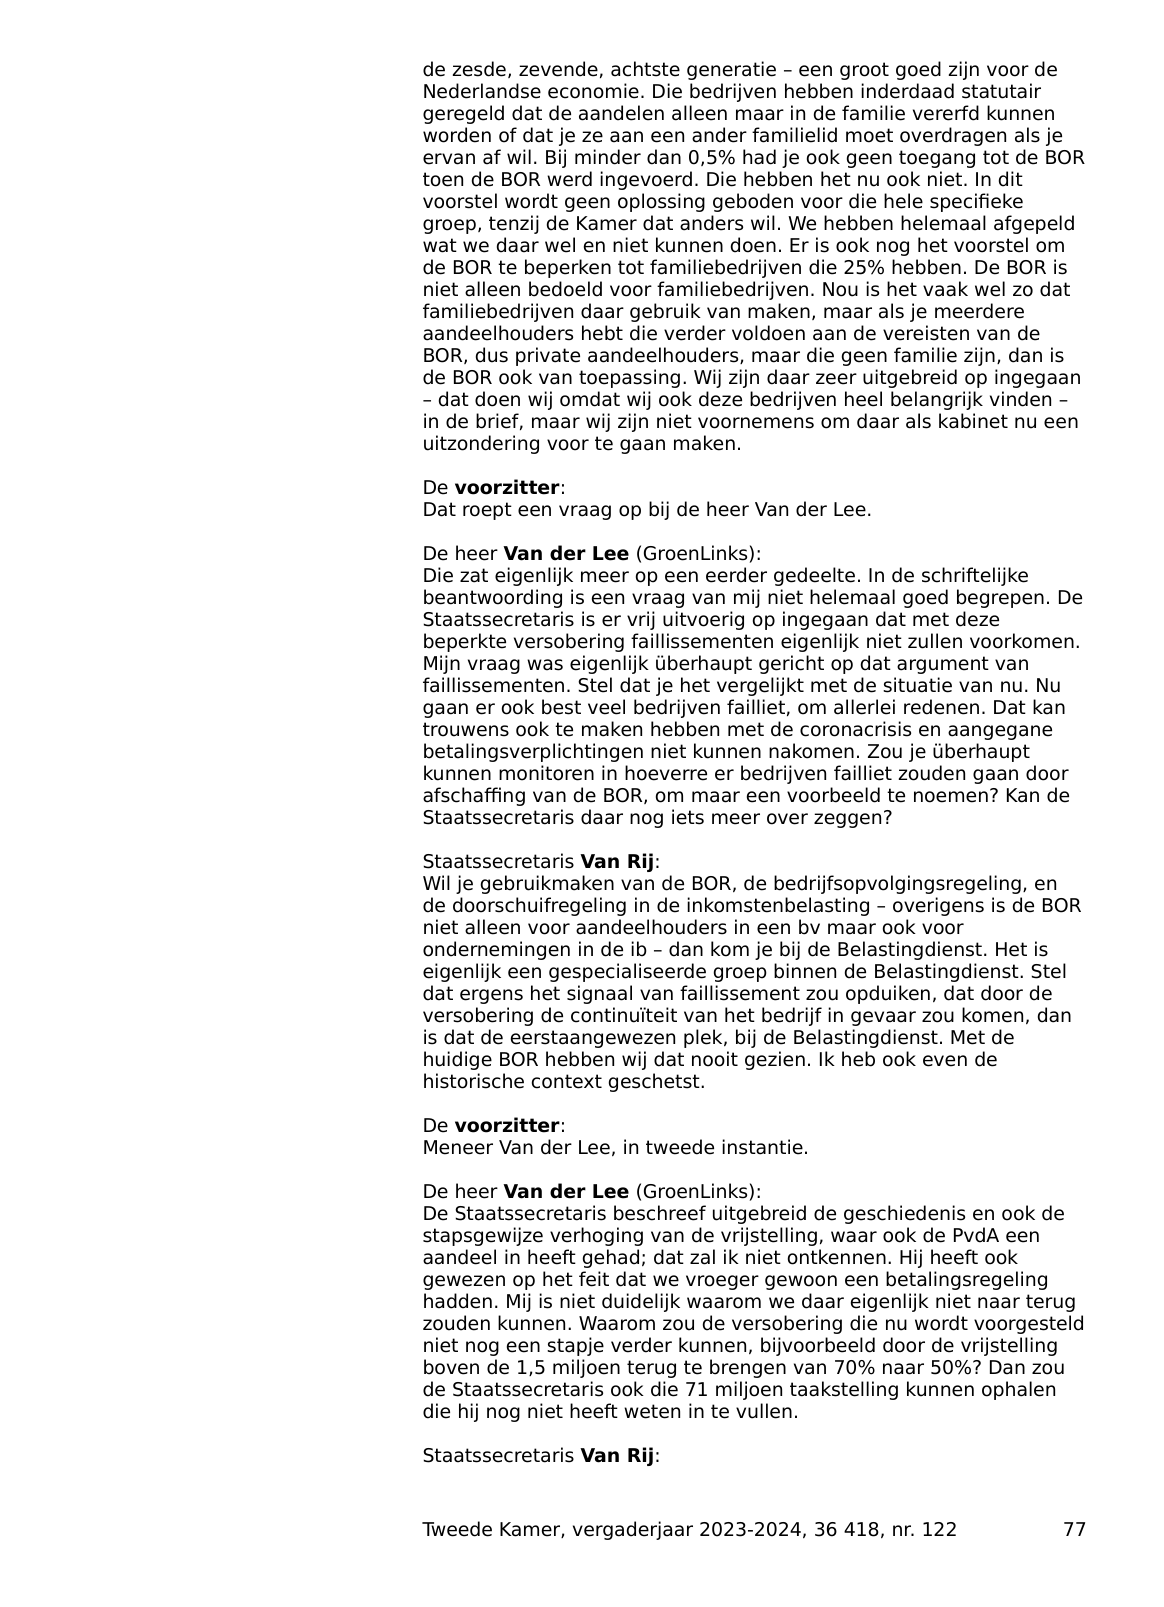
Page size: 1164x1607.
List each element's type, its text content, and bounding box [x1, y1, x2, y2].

text De heer Van der Lee (GroenLinks): [422, 543, 1087, 565]
text Wil je gebruikmaken van de BOR, de bedrijfsopvolgingsregeling, en de doorschuifregeling in de inkomstenbelasting – overigens is de BOR niet alleen voor aandeelhouders in een bv maar ook voor ondernemingen in de ib – dan kom je bij de Belastingdienst. Het is eigenlijk een gespecialiseerde groep binnen de Belastingdienst. Stel dat ergens het signaal van faillissement zou opduiken, dat door de versobering de continuïteit van het bedrijf in gevaar zou komen, dan is dat de eerstaangewezen plek, bij de Belastingdienst. Met de huidige BOR hebben wij dat nooit gezien. Ik heb ook even de historische context geschetst. [422, 873, 1087, 1093]
text De Staatssecretaris beschreef uitgebreid de geschiedenis en ook de stapsgewijze verhoging van de vrijstelling, waar ook de PvdA een aandeel in heeft gehad; dat zal ik niet ontkennen. Hij heeft ook gewezen op het feit dat we vroeger gewoon een betalingsregeling hadden. Mij is niet duidelijk waarom we daar eigenlijk niet naar terug zouden kunnen. Waarom zou de versobering die nu wordt voorgesteld niet nog een stapje verder kunnen, bijvoorbeeld door de vrijstelling boven de 1,5 miljoen terug te brengen van 70% naar 50%? Dan zou de Staatssecretaris ook die 71 miljoen taakstelling kunnen ophalen die hij nog niet heeft weten in te vullen. [422, 1203, 1087, 1423]
text Staatssecretaris Van Rij: [422, 1445, 1087, 1467]
text Staatssecretaris Van Rij: [422, 851, 1087, 873]
text Dat roept een vraag op bij de heer Van der Lee. [422, 499, 1087, 521]
text Meneer Van der Lee, in tweede instantie. [422, 1137, 1087, 1159]
text de zesde, zevende, achtste generatie – een groot goed zijn voor de Nederlandse economie. Die bedrijven hebben inderdaad statutair geregeld dat de aandelen alleen maar in de familie vererfd kunnen worden of dat je ze aan een ander familielid moet overdragen als je ervan af wil. Bij minder dan 0,5% had je ook geen toegang tot de BOR toen de BOR werd ingevoerd. Die hebben het nu ook niet. In dit voorstel wordt geen oplossing geboden voor die hele specifieke groep, tenzij de Kamer dat anders wil. We hebben helemaal afgepeld wat we daar wel en niet kunnen doen. Er is ook nog het voorstel om de BOR te beperken tot familiebedrijven die 25% hebben. De BOR is niet alleen bedoeld voor familiebedrijven. Nou is het vaak wel zo dat familiebedrijven daar gebruik van maken, maar als je meerdere aandeelhouders hebt die verder voldoen aan de vereisten van de BOR, dus private aandeelhouders, maar die geen familie zijn, dan is de BOR ook van toepassing. Wij zijn daar zeer uitgebreid op ingegaan – dat doen wij omdat wij ook deze bedrijven heel belangrijk vinden – in de brief, maar wij zijn niet voornemens om daar als kabinet nu een uitzondering voor te gaan maken. [422, 59, 1087, 455]
text De voorzitter: [422, 1115, 1087, 1137]
text Die zat eigenlijk meer op een eerder gedeelte. In de schriftelijke beantwoording is een vraag van mij niet helemaal goed begrepen. De Staatssecretaris is er vrij uitvoerig op ingegaan dat met deze beperkte versobering faillissementen eigenlijk niet zullen voorkomen. Mijn vraag was eigenlijk überhaupt gericht op dat argument van faillissementen. Stel dat je het vergelijkt met de situatie van nu. Nu gaan er ook best veel bedrijven failliet, om allerlei redenen. Dat kan trouwens ook te maken hebben met de coronacrisis en aangegane betalingsverplichtingen niet kunnen nakomen. Zou je überhaupt kunnen monitoren in hoeverre er bedrijven failliet zouden gaan door afschaffing van de BOR, om maar een voorbeeld te noemen? Kan de Staatssecretaris daar nog iets meer over zeggen? [422, 565, 1087, 829]
text De heer Van der Lee (GroenLinks): [422, 1181, 1087, 1203]
text De voorzitter: [422, 477, 1087, 499]
